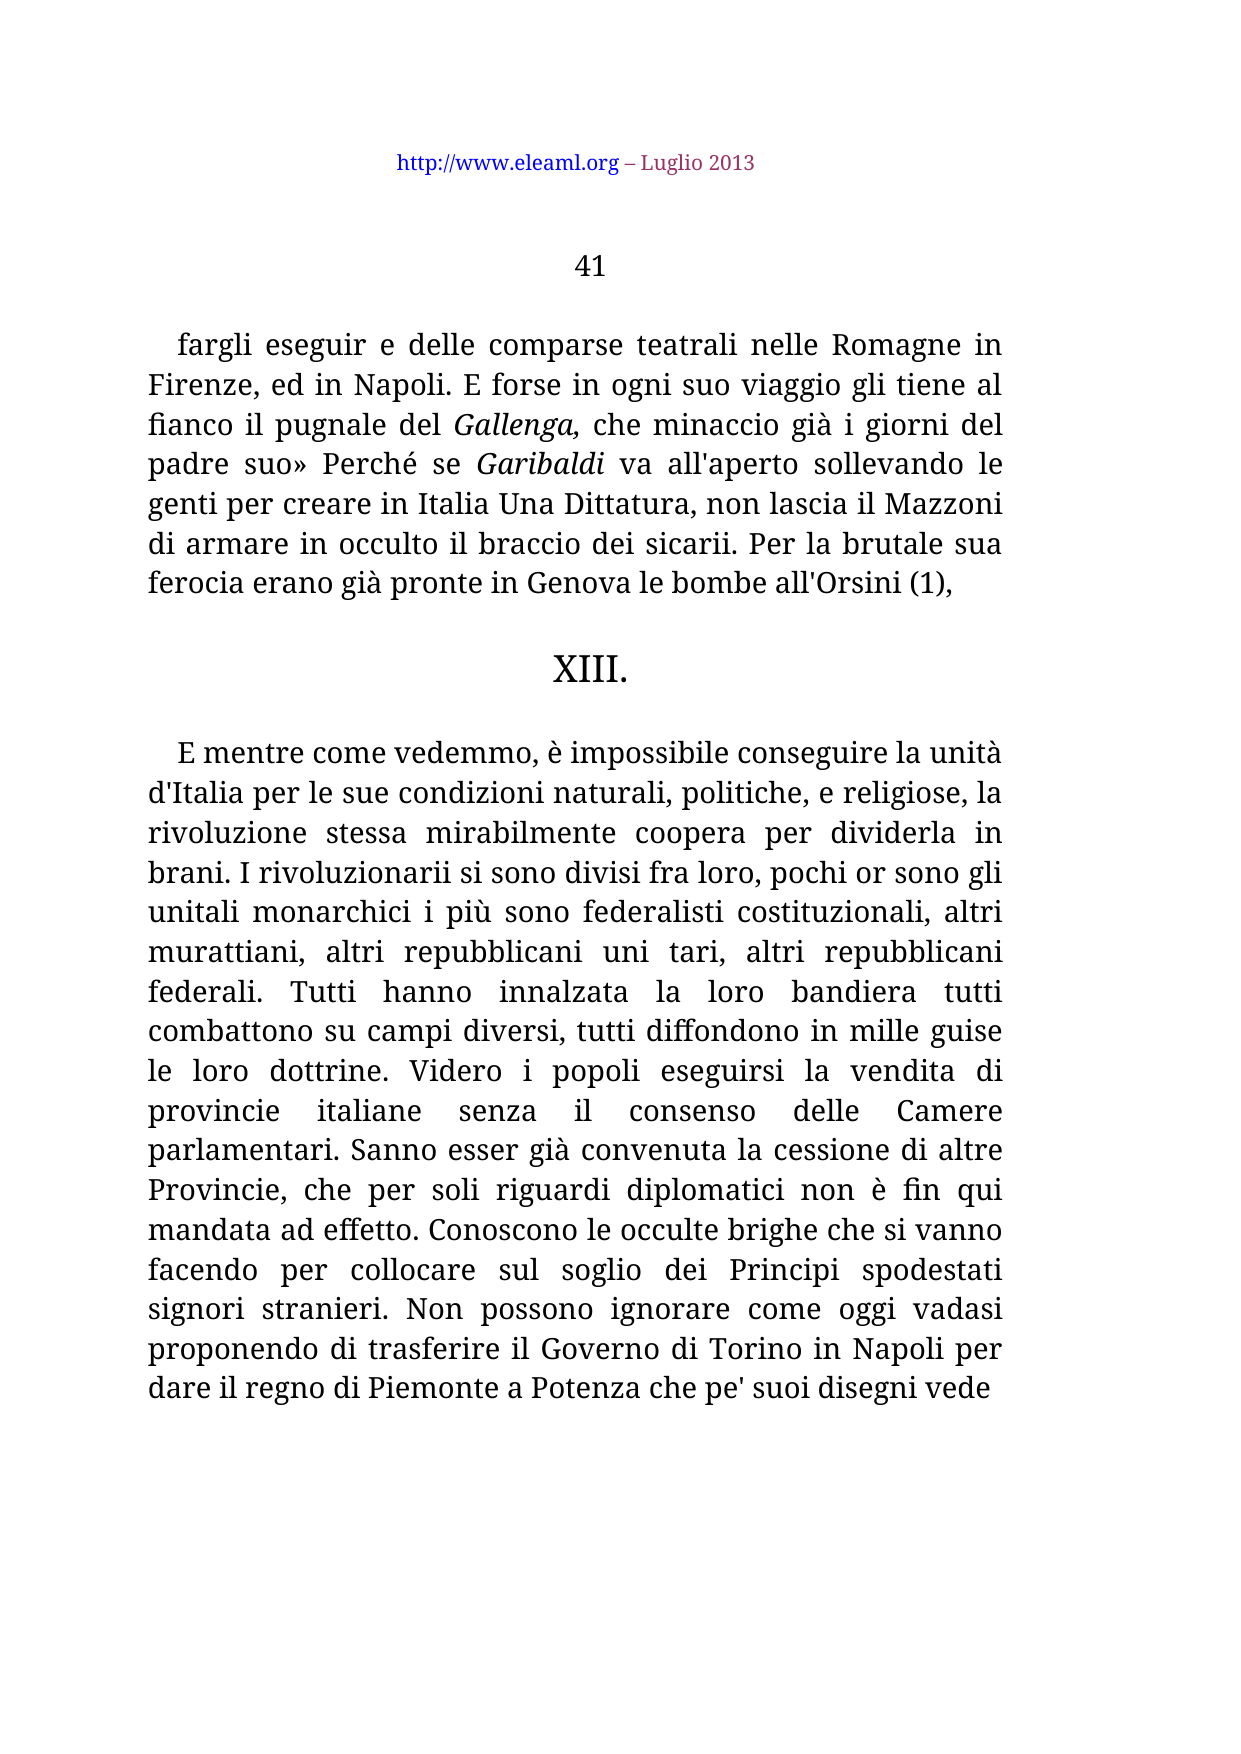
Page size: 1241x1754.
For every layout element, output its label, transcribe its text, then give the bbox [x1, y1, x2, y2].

text E mentre come vedemmo, è impossibile conseguire la unità d'Italia per le sue condizioni naturali, politiche, e religiose, la rivoluzione stessa mirabilmente coopera per dividerla in brani. I rivoluzionarii si sono divisi fra loro, pochi or sono gli unitali monarchici i più sono federalisti costituzionali, altri murattiani, altri repubblicani uni tari, altri repubblicani federali. Tutti hanno innalzata la loro bandiera tutti combattono su campi diversi, tutti diffondono in mille guise le loro dottrine. Videro i popoli eseguirsi la vendita di provincie italiane senza il consenso delle Camere parlamentari. Sanno esser già convenuta la cessione di altre Provincie, che per soli riguardi diplomatici non è fin qui mandata ad effetto. Conoscono le occulte brighe che si vanno facendo per collocare sul soglio dei Principi spodestati signori stranieri. Non possono ignorare come oggi vadasi proponendo di trasferire il Governo di Torino in Napoli per dare il regno di Piemonte a Potenza che pe' suoi disegni vede [148, 733, 1004, 1407]
text fargli eseguir e delle comparse teatrali nelle Romagne in Firenze, ed in Napoli. E forse in ogni suo viaggio gli tiene al fianco il pugnale del Gallenga, che minaccio già i giorni del padre suo» Perché se Garibaldi va all'aperto sollevando le genti per creare in Italia Una Dittatura, non lascia il Mazzoni di armare in occulto il braccio dei sicarii. Per la brutale sua ferocia erano già pronte in Genova le bombe all'Orsini (1), [148, 324, 1004, 602]
text XIII. [148, 642, 1004, 693]
text 41 [148, 245, 1004, 285]
